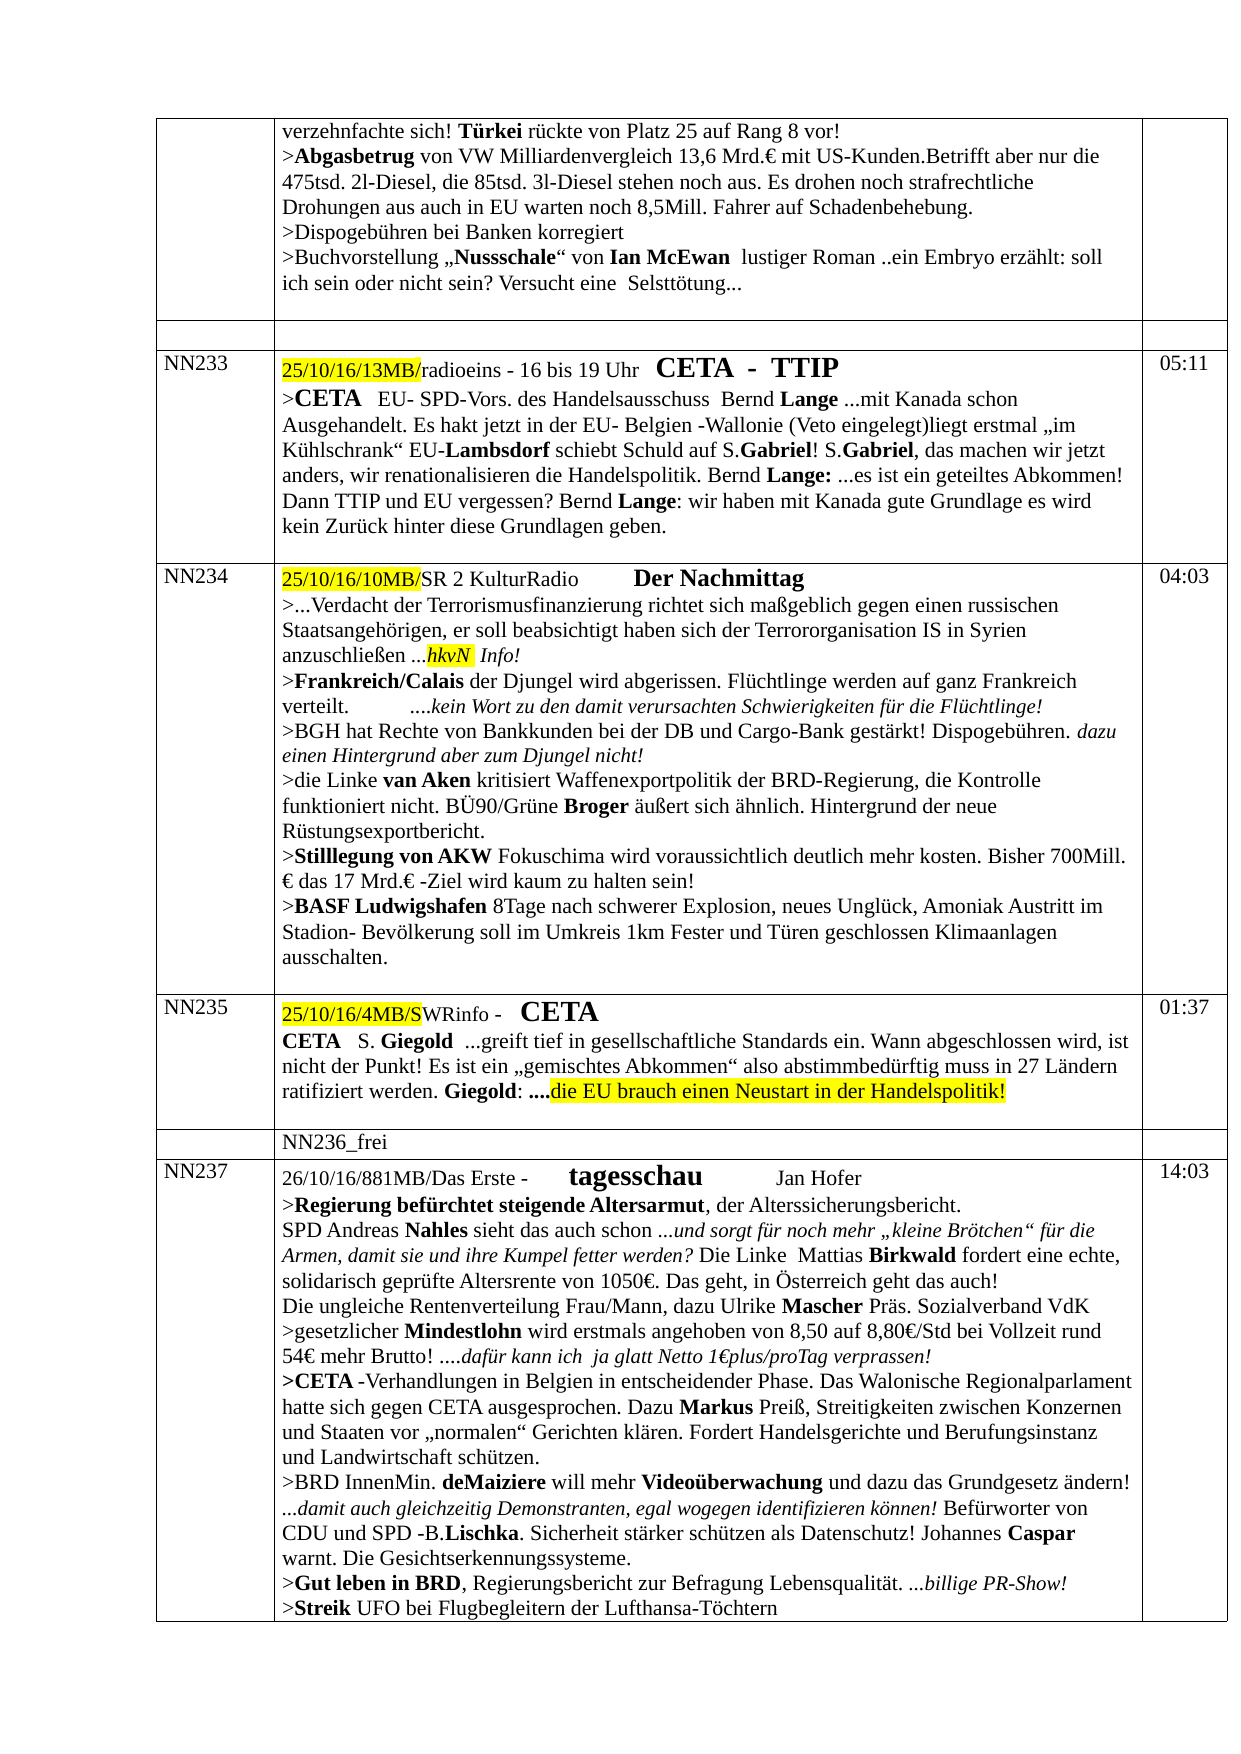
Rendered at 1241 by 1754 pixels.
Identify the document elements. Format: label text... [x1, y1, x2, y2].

table_cell 04:03 [1143, 564, 1227, 994]
table_cell NN233 [157, 351, 274, 563]
table_cell [275, 321, 1142, 349]
table_cell NN235 [157, 995, 274, 1129]
table_cell NN236_frei [275, 1130, 1142, 1158]
table_cell 14:03 [1143, 1160, 1227, 1621]
table_cell 25/10/16/4MB/SWRinfo - CETA CETA S. Giegold ...greift tief in gesellschaftliche Standards ein. Wann abgeschlossen wird, ist nicht der Punkt! Es ist ein „gemischtes Abkommen“ also abstimmbedürftig muss in 27 Ländern ratifiziert werden. Giegold: ....die EU brauch einen Neustart in der Handelspolitik! [275, 995, 1142, 1129]
table_cell [157, 321, 274, 349]
table_cell [1143, 1130, 1227, 1158]
table_cell [157, 119, 274, 320]
table_cell NN234 [157, 564, 274, 994]
table_cell [157, 1130, 274, 1158]
table_cell NN237 [157, 1160, 274, 1621]
table_cell verzehnfachte sich! Türkei rückte von Platz 25 auf Rang 8 vor! >Abgasbetrug von VW Milliardenvergleich 13,6 Mrd.€ mit US-Kunden.Betrifft aber nur die 475tsd. 2l-Diesel, die 85tsd. 3l-Diesel stehen noch aus. Es drohen noch strafrechtliche Drohungen aus auch in EU warten noch 8,5Mill. Fahrer auf Schadenbehebung. >Dispogebühren bei Banken korregiert >Buchvorstellung „Nussschale“ von Ian McEwan lustiger Roman ..ein Embryo erzählt: soll ich sein oder nicht sein? Versucht eine Selsttötung... [275, 119, 1142, 320]
table_cell 25/10/16/10MB/SR 2 KulturRadio Der Nachmittag >...Verdacht der Terrorismusfinanzierung richtet sich maßgeblich gegen einen russischen Staatsangehörigen, er soll beabsichtigt haben sich der Terrororganisation IS in Syrien anzuschließen ...hkvN Info! >Frankreich/Calais der Djungel wird abgerissen. Flüchtlinge werden auf ganz Frankreich verteilt. ....kein Wort zu den damit verursachten Schwierigkeiten für die Flüchtlinge! >BGH hat Rechte von Bankkunden bei der DB und Cargo-Bank gestärkt! Dispogebühren. dazu einen Hintergrund aber zum Djungel nicht! >die Linke van Aken kritisiert Waffenexportpolitik der BRD-Regierung, die Kontrolle funktioniert nicht. BÜ90/Grüne Broger äußert sich ähnlich. Hintergrund der neue Rüstungsexportbericht. >Stilllegung von AKW Fokuschima wird voraussichtlich deutlich mehr kosten. Bisher 700Mill.€ das 17 Mrd.€ -Ziel wird kaum zu halten sein! >BASF Ludwigshafen 8Tage nach schwerer Explosion, neues Unglück, Amoniak Austritt im Stadion- Bevölkerung soll im Umkreis 1km Fester und Türen geschlossen Klimaanlagen ausschalten. [275, 564, 1142, 994]
table_cell [1143, 321, 1227, 349]
table_cell 25/10/16/13MB/radioeins - 16 bis 19 Uhr CETA - TTIP >CETA EU- SPD-Vors. des Handelsausschuss Bernd Lange ...mit Kanada schon Ausgehandelt. Es hakt jetzt in der EU- Belgien -Wallonie (Veto eingelegt)liegt erstmal „im Kühlschrank“ EU-Lambsdorf schiebt Schuld auf S.Gabriel! S.Gabriel, das machen wir jetzt anders, wir renationalisieren die Handelspolitik. Bernd Lange: ...es ist ein geteiltes Abkommen! Dann TTIP und EU vergessen? Bernd Lange: wir haben mit Kanada gute Grundlage es wird kein Zurück hinter diese Grundlagen geben. [275, 351, 1142, 563]
table_cell 05:11 [1143, 351, 1227, 563]
table_cell 01:37 [1143, 995, 1227, 1129]
table_cell [1143, 119, 1227, 320]
table_cell 26/10/16/881MB/Das Erste - tagesschau Jan Hofer >Regierung befürchtet steigende Altersarmut, der Alterssicherungsbericht. SPD Andreas Nahles sieht das auch schon ...und sorgt für noch mehr „kleine Brötchen“ für die Armen, damit sie und ihre Kumpel fetter werden? Die Linke Mattias Birkwald fordert eine echte, solidarisch geprüfte Altersrente von 1050€. Das geht, in Österreich geht das auch! Die ungleiche Rentenverteilung Frau/Mann, dazu Ulrike Mascher Präs. Sozialverband VdK >gesetzlicher Mindestlohn wird erstmals angehoben von 8,50 auf 8,80€/Std bei Vollzeit rund 54€ mehr Brutto! ....dafür kann ich ja glatt Netto 1€plus/proTag verprassen! >CETA -Verhandlungen in Belgien in entscheidender Phase. Das Walonische Regionalparlament hatte sich gegen CETA ausgesprochen. Dazu Markus Preiß, Streitigkeiten zwischen Konzernen und Staaten vor „normalen“ Gerichten klären. Fordert Handelsgerichte und Berufungsinstanz und Landwirtschaft schützen. >BRD InnenMin. deMaiziere will mehr Videoüberwachung und dazu das Grundgesetz ändern! ...damit auch gleichzeitig Demonstranten, egal wogegen identifizieren können! Befürworter von CDU und SPD -B.Lischka. Sicherheit stärker schützen als Datenschutz! Johannes Caspar warnt. Die Gesichtserkennungssysteme. >Gut leben in BRD, Regierungsbericht zur Befragung Lebensqualität. ...billige PR-Show! >Streik UFO bei Flugbegleitern der Lufthansa-Töchtern [275, 1160, 1142, 1621]
